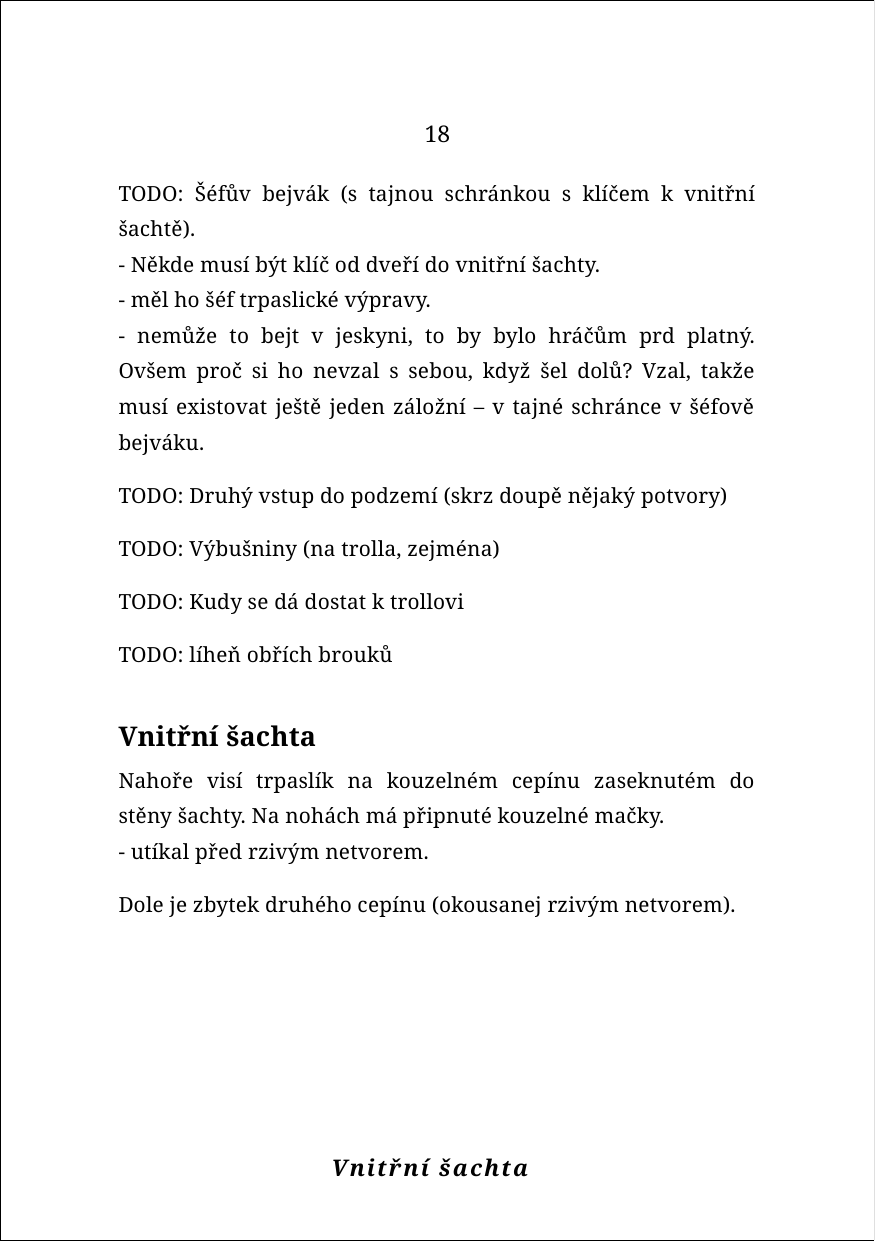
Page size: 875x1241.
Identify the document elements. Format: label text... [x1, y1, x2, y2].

text TODO: Kudy se dá dostat k trollovi [118, 587, 756, 616]
text TODO: Šéfův bejvák (s tajnou schránkou s klíčem k vnitřní šachtě). - Někde musí být klíč od dveří do vnitřní šachty. - měl ho šéf trpaslické výpravy. - nemůže to bejt v jeskyni, to by bylo hráčům prd platný. Ovšem proč si ho nevzal s sebou, když šel dolů? Vzal, takže musí existovat ještě jeden záložní – v tajné schránce v šéfově bejváku. [118, 179, 756, 456]
text Nahoře visí trpaslík na kouzelném cepínu zaseknutém do stěny šachty. Na nohách má připnuté kouzelné mačky. - utíkal před rzivým netvorem. [118, 766, 756, 866]
text TODO: Druhý vstup do podzemí (skrz doupě nějaký potvory) [118, 481, 756, 509]
text Dole je zbytek druhého cepínu (okousanej rzivým netvorem). [118, 890, 756, 919]
text TODO: líheň obřích brouků [118, 641, 756, 669]
subtitle Vnitřní šachta [118, 717, 756, 754]
text TODO: Výbušniny (na trolla, zejména) [118, 534, 756, 562]
